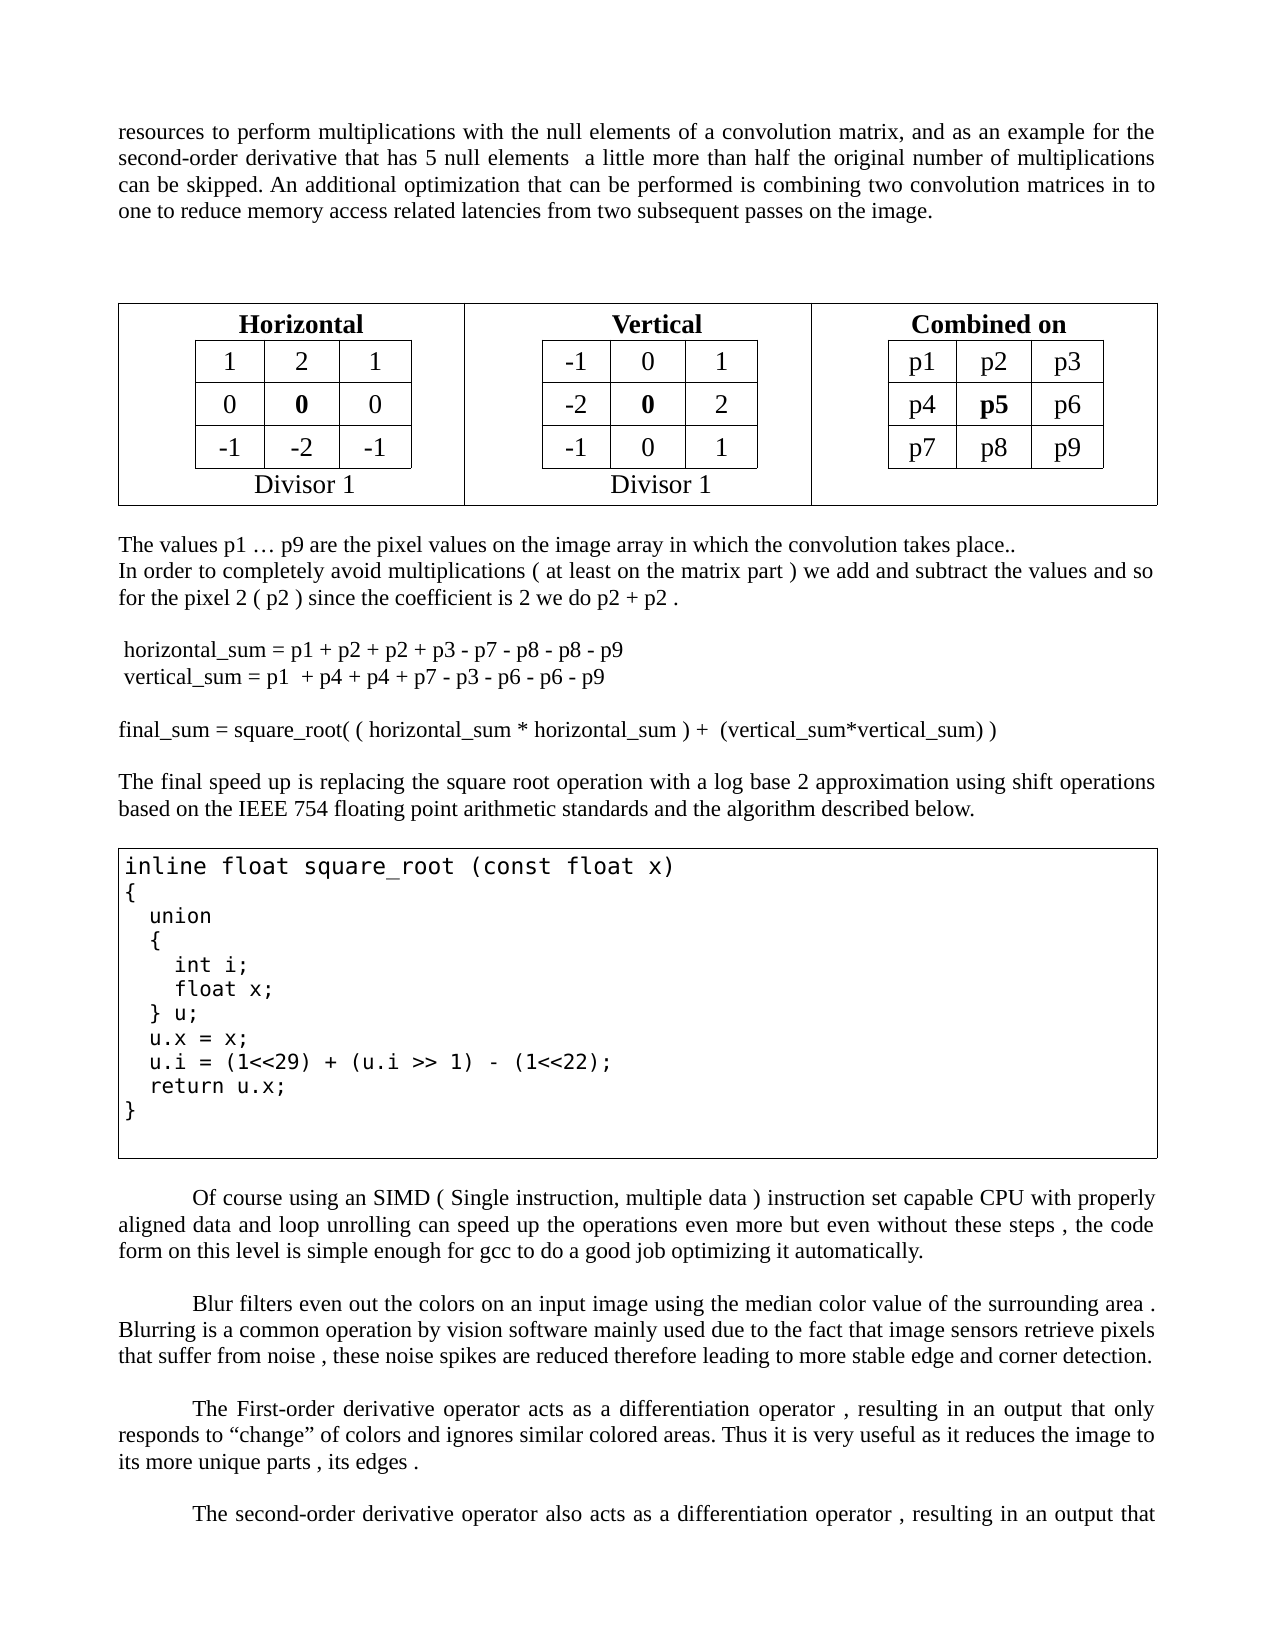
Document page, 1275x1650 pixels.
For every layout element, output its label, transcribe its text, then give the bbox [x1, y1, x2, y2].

table_header 2 [265, 341, 339, 382]
table_cell 0 [340, 383, 411, 425]
table_cell 1 [686, 426, 757, 468]
table_header 1 [196, 341, 264, 382]
text The First-order derivative operator acts as a differentiation operator , resulting in an output that only responds to “change” of colors and ignores similar colored areas. Thus it is very useful as it reduces the image to its more unique parts , its edges . [118, 1395, 1157, 1474]
table_header Vertical Divisor 1 [465, 304, 811, 505]
table_header -1 [543, 341, 610, 382]
table_cell 0 [265, 383, 339, 425]
text Of course using an SIMD ( Single instruction, multiple data ) instruction set capable CPU with properly aligned data and loop unrolling can speed up the operations even more but even without these steps , the code form on this level is simple enough for gcc to do a good job optimizing it automatically. [118, 1184, 1157, 1263]
table_cell 2 [686, 383, 757, 425]
text The second-order derivative operator also acts as a differentiation operator , resulting in an output that [118, 1501, 1157, 1527]
table_cell 0 [611, 426, 685, 468]
table_header p3 [1032, 341, 1103, 382]
table_cell -1 [543, 426, 610, 468]
table_header p1 [889, 341, 956, 382]
table_cell 0 [611, 383, 685, 425]
table_cell 0 [196, 383, 264, 425]
text final_sum = square_root( ( horizontal_sum * horizontal_sum ) + (vertical_sum*vertical_sum) ) [118, 716, 1157, 742]
table_cell p8 [957, 426, 1031, 468]
text horizontal_sum = p1 + p2 + p2 + p3 - p7 - p8 - p8 - p9 [118, 637, 1157, 663]
table_cell -1 [196, 426, 264, 468]
table_header Horizontal Divisor 1 [119, 304, 464, 505]
table_header Combined on [812, 304, 1157, 505]
text vertical_sum = p1 + p4 + p4 + p7 - p3 - p6 - p6 - p9 [118, 663, 1157, 689]
text The values p1 … p9 are the pixel values on the image array in which the convolution takes place.. [118, 531, 1157, 557]
table_cell -2 [543, 383, 610, 425]
text In order to completely avoid multiplications ( at least on the matrix part ) we add and subtract the values and so for the pixel 2 ( p2 ) since the coefficient is 2 we do p2 + p2 . [118, 557, 1157, 610]
table_cell -2 [265, 426, 339, 468]
table_header 0 [611, 341, 685, 382]
table_header 1 [686, 341, 757, 382]
table_header 1 [340, 341, 411, 382]
text resources to perform multiplications with the null elements of a convolution matrix, and as an example for the second-order derivative that has 5 null elements a little more than half the original number of multiplications can be skipped. An additional optimization that can be performed is combining two convolution matrices in to one to reduce memory access related latencies from two subsequent passes on the image. [118, 118, 1157, 223]
table_cell -1 [340, 426, 411, 468]
table_cell p9 [1032, 426, 1103, 468]
table_header inline float square_root (const float x) { union { int i; float x; } u; u.x = x; u.i = (1<<29) + (u.i >> 1) - (1<<22); return u.x; } [119, 849, 1157, 1158]
table_cell p7 [889, 426, 956, 468]
text The final speed up is replacing the square root operation with a log base 2 approximation using shift operations based on the IEEE 754 floating point arithmetic standards and the algorithm described below. [118, 768, 1157, 821]
text Blur filters even out the colors on an input image using the median color value of the surrounding area . Blurring is a common operation by vision software mainly used due to the fact that image sensors retrieve pixels that suffer from noise , these noise spikes are reduced therefore leading to more stable edge and corner detection. [118, 1290, 1157, 1369]
table_header p2 [957, 341, 1031, 382]
table_cell p4 [889, 383, 956, 425]
table_cell p6 [1032, 383, 1103, 425]
table_cell p5 [957, 383, 1031, 425]
